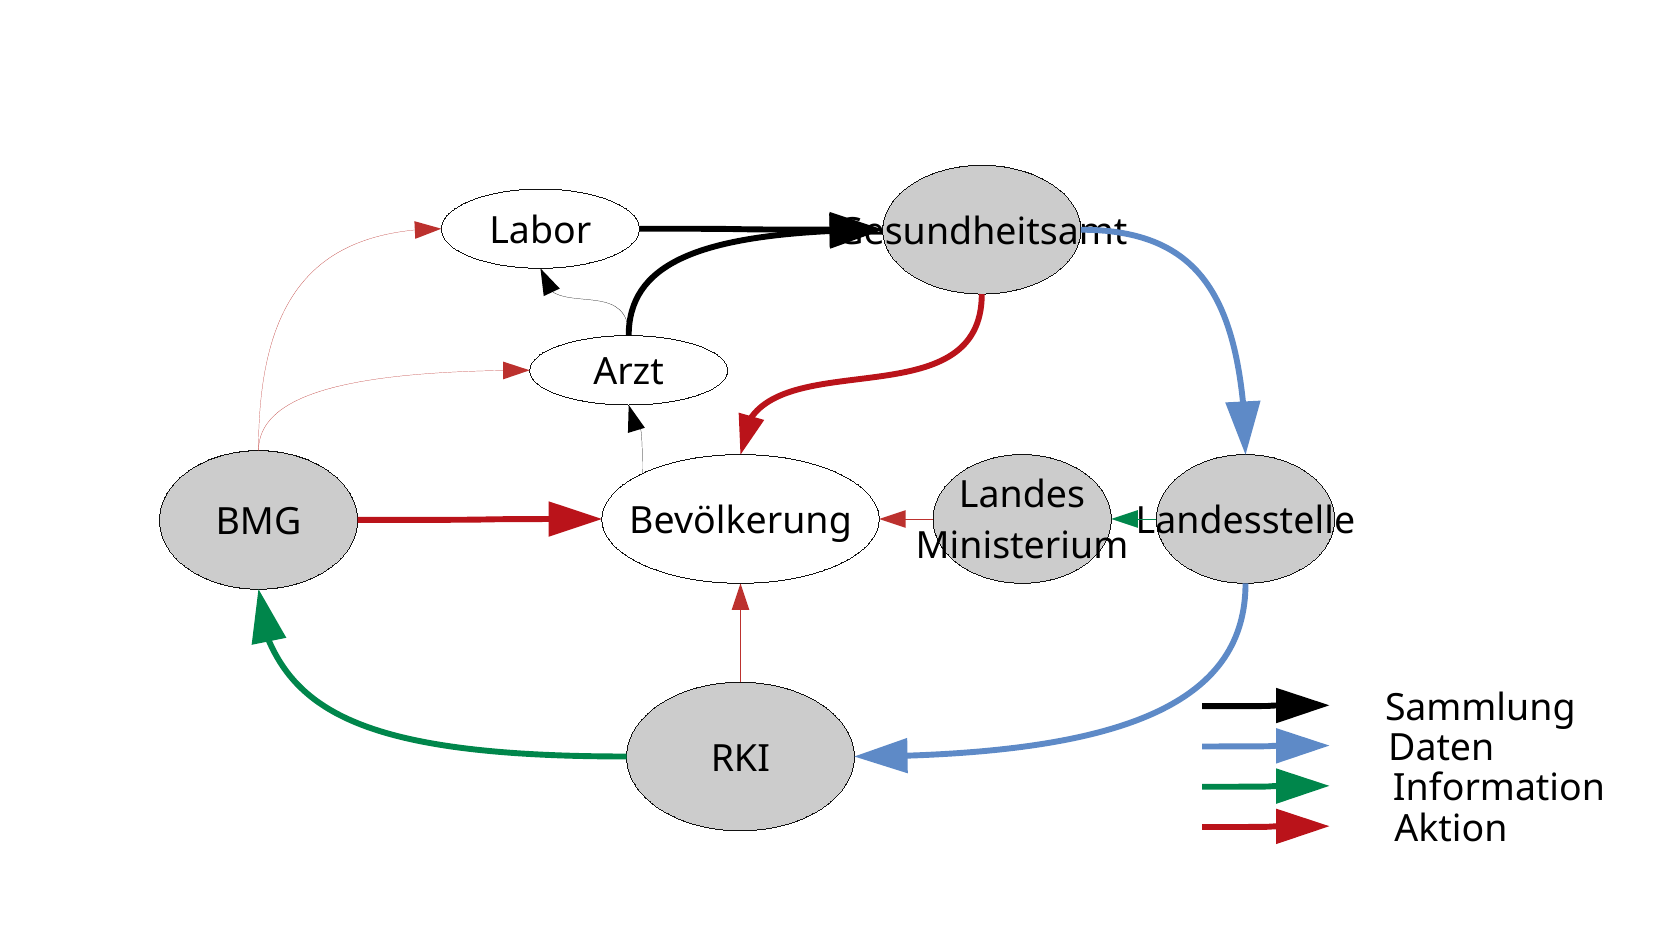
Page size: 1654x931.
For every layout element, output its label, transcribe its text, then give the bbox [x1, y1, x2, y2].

text_box Gesundheitsamt [882, 165, 1081, 295]
text_box Landesstelle [1156, 454, 1335, 584]
text_box Arzt [529, 335, 728, 405]
text_box Bevölkerung [601, 454, 880, 584]
text_box Landes Ministerium [933, 454, 1112, 584]
text_box RKI [626, 682, 855, 831]
text_box Labor [441, 189, 639, 269]
text_box BMG [159, 450, 358, 590]
